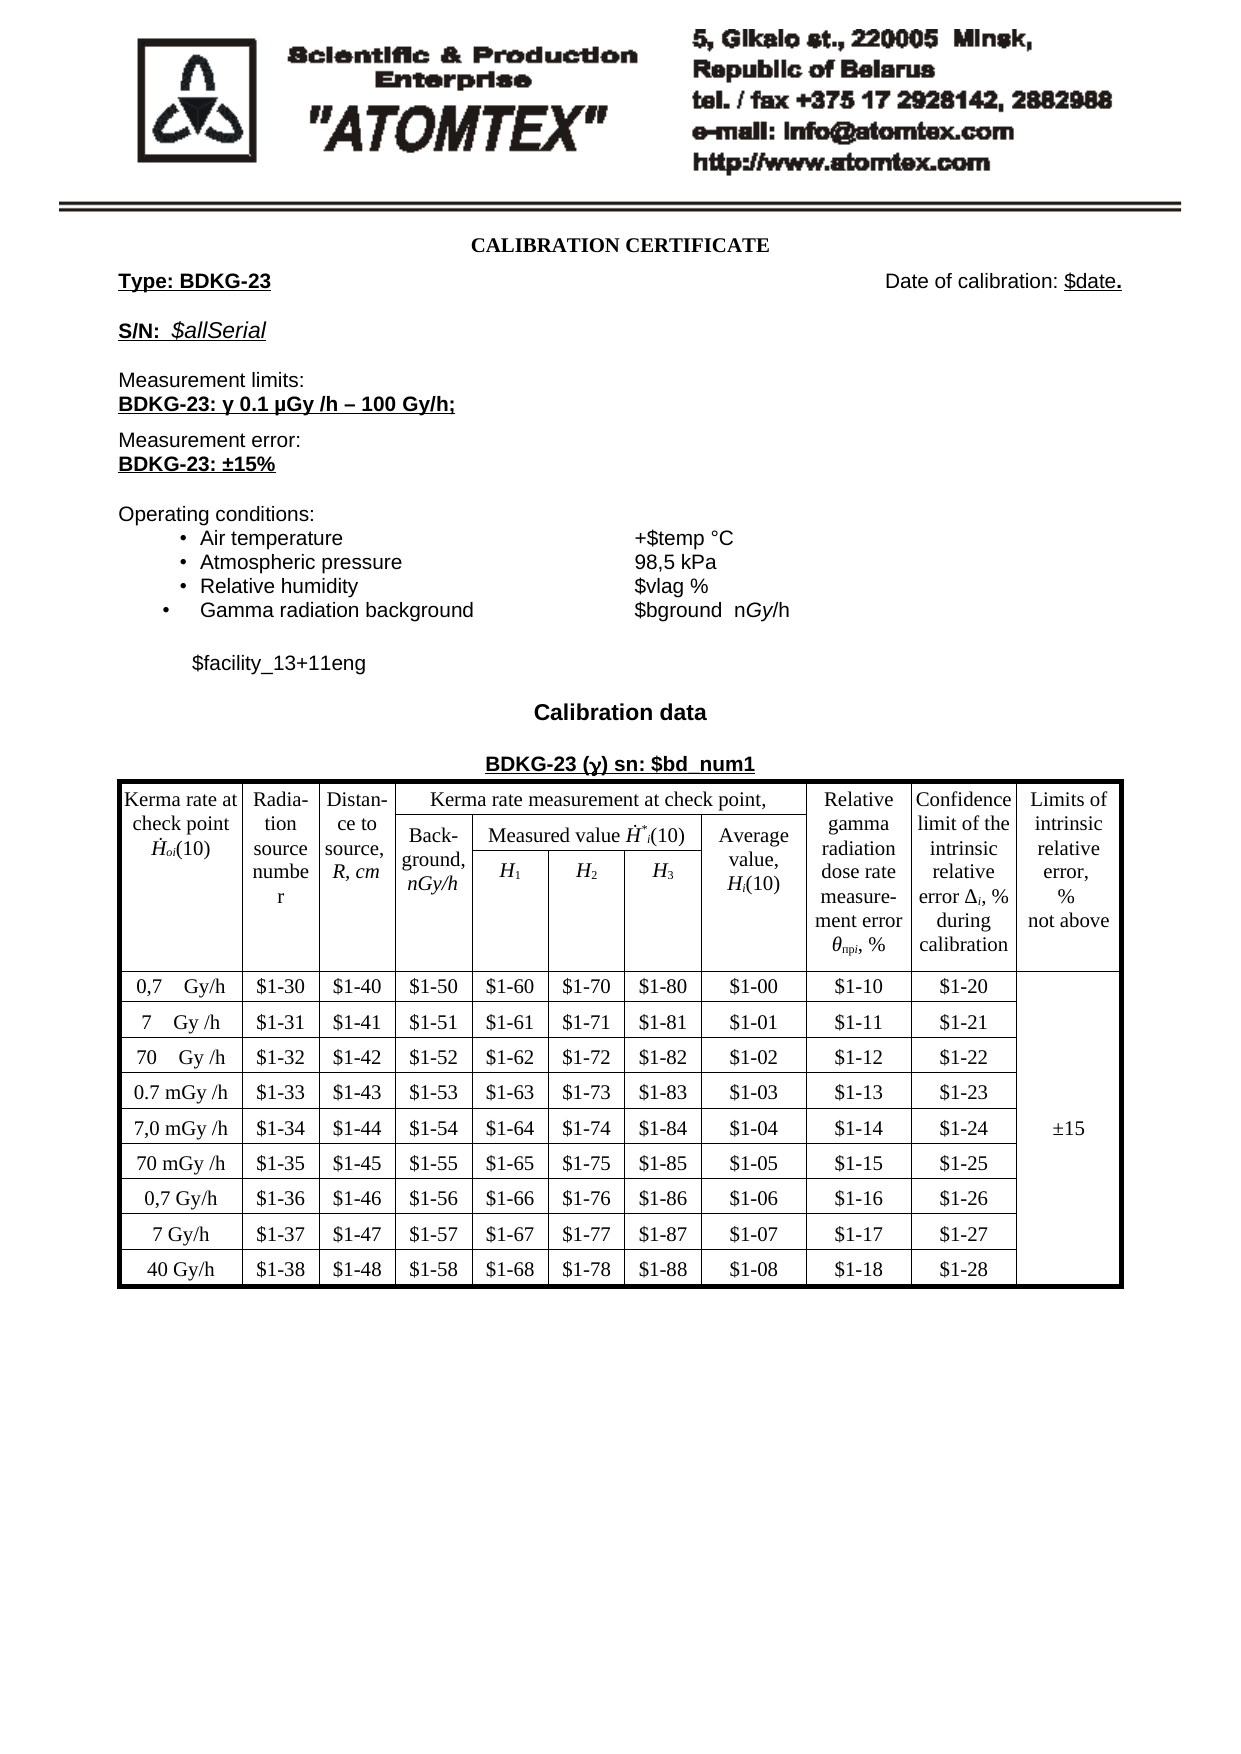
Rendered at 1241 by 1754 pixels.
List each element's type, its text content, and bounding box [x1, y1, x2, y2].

table_cell $1-14 [807, 1109, 911, 1143]
table_cell $1-38 [243, 1250, 319, 1284]
table_cell Average value, Hi(10) [702, 815, 806, 971]
table_cell ±15 [1017, 972, 1119, 1284]
table_cell Limits of intrinsic relative error, % not above [1017, 784, 1119, 971]
table_cell $1-73 [549, 1073, 624, 1107]
text Measurement error: [118, 427, 1122, 451]
text BDKG-23: γ 0.1 µGy /h – 100 Gy/h; [118, 392, 1122, 416]
table_cell $1-23 [912, 1073, 1016, 1107]
table_cell $1-63 [473, 1073, 548, 1107]
table_cell $1-82 [625, 1038, 701, 1072]
table_cell $1-44 [320, 1109, 395, 1143]
table_header BDKG-23 () sn: $bd_num1 [119, 749, 1121, 779]
table_cell Kerma rate measurement at check point, [396, 784, 806, 814]
table_cell $1-36 [243, 1179, 319, 1213]
table_cell $1-07 [702, 1214, 806, 1249]
table_cell $1-18 [807, 1250, 911, 1284]
table_cell $1-74 [549, 1109, 624, 1143]
table_cell $1-50 [396, 972, 472, 1001]
table_cell $1-06 [702, 1179, 806, 1213]
table_cell $1-00 [702, 972, 806, 1001]
table_cell $1-43 [320, 1073, 395, 1107]
table_cell $1-75 [549, 1144, 624, 1178]
text S/N: $allSerial [118, 317, 1122, 344]
table_cell $1-54 [396, 1109, 472, 1143]
table_cell $1-70 [549, 972, 624, 1001]
table_cell $1-40 [320, 972, 395, 1001]
table_cell $1-28 [912, 1250, 1016, 1284]
table_cell $1-42 [320, 1038, 395, 1072]
table_cell 0,7 Gy/h [122, 972, 242, 1001]
table_cell $1-65 [473, 1144, 548, 1178]
table_cell 40 Gy/h [122, 1250, 242, 1284]
table_cell H3 [625, 851, 701, 971]
list Atmospheric pressure 98,5 kPa [179, 550, 1122, 574]
table_cell $1-15 [807, 1144, 911, 1178]
table_cell $1-31 [243, 1002, 319, 1037]
table_cell $1-62 [473, 1038, 548, 1072]
table_cell $1-22 [912, 1038, 1016, 1072]
text Type: BDKG-23 Date of calibration: $date. [118, 269, 1122, 293]
table_cell Back-ground, nGy/h [396, 815, 472, 971]
table_cell $1-24 [912, 1109, 1016, 1143]
table_cell Radia-tion source number [243, 784, 319, 971]
table_cell $1-81 [625, 1002, 701, 1037]
table_cell $1-37 [243, 1214, 319, 1249]
table_cell $1-33 [243, 1073, 319, 1107]
table_cell $1-67 [473, 1214, 548, 1249]
table_cell $1-11 [807, 1002, 911, 1037]
text Calibration data [118, 699, 1122, 725]
table_cell $1-12 [807, 1038, 911, 1072]
list Air temperature +$temp °C [179, 526, 1122, 550]
table_cell $1-58 [396, 1250, 472, 1284]
table_cell $1-41 [320, 1002, 395, 1037]
table_cell $1-17 [807, 1214, 911, 1249]
table_cell $1-10 [807, 972, 911, 1001]
table_cell $1-16 [807, 1179, 911, 1213]
table_cell H2 [549, 851, 624, 971]
table_cell $1-20 [912, 972, 1016, 1001]
table_cell Distan-ce to source, R, сm [320, 784, 395, 971]
table_cell $1-52 [396, 1038, 472, 1072]
table_cell $1-46 [320, 1179, 395, 1213]
table_cell Kerma rate at check point Ḣoi(10) [122, 784, 242, 971]
table_cell 7,0 mGy /h [122, 1109, 242, 1143]
table_cell 0.7 mGy /h [122, 1073, 242, 1107]
table_cell H1 [473, 851, 548, 971]
list Relative humidity $vlag % [179, 574, 1122, 598]
table_cell $1-57 [396, 1214, 472, 1249]
table_cell $1-51 [396, 1002, 472, 1037]
table_cell 70 mGy /h [122, 1144, 242, 1178]
table_cell 0,7 Gy/h [122, 1179, 242, 1213]
table_cell $1-80 [625, 972, 701, 1001]
table_cell $1-47 [320, 1214, 395, 1249]
table_cell 7 Gy /h [122, 1002, 242, 1037]
table_cell $1-86 [625, 1179, 701, 1213]
text BDKG-23: ±15% [118, 451, 1122, 475]
table_cell $1-88 [625, 1250, 701, 1284]
table_cell $1-45 [320, 1144, 395, 1178]
table_cell Relative gamma radiation dose rate measure-ment error θпрi, % [807, 784, 911, 971]
table_cell $1-32 [243, 1038, 319, 1072]
table_cell $1-66 [473, 1179, 548, 1213]
text $facility_13+11eng [118, 651, 1122, 675]
table_cell $1-55 [396, 1144, 472, 1178]
table_cell $1-64 [473, 1109, 548, 1143]
table_cell $1-35 [243, 1144, 319, 1178]
table_cell $1-76 [549, 1179, 624, 1213]
table_cell $1-26 [912, 1179, 1016, 1213]
table_cell $1-34 [243, 1109, 319, 1143]
table_cell $1-08 [702, 1250, 806, 1284]
table_cell $1-72 [549, 1038, 624, 1072]
table_cell $1-61 [473, 1002, 548, 1037]
table_cell Measured value Ḣ*i(10) [473, 815, 701, 850]
table_cell $1-02 [702, 1038, 806, 1072]
table_cell $1-13 [807, 1073, 911, 1107]
table_cell $1-60 [473, 972, 548, 1001]
table_cell $1-71 [549, 1002, 624, 1037]
picture [59, 29, 1182, 233]
table_cell $1-68 [473, 1250, 548, 1284]
table_cell $1-83 [625, 1073, 701, 1107]
table_cell $1-78 [549, 1250, 624, 1284]
table_cell $1-25 [912, 1144, 1016, 1178]
table_cell $1-77 [549, 1214, 624, 1249]
table_cell $1-53 [396, 1073, 472, 1107]
table_cell $1-56 [396, 1179, 472, 1213]
text CALIBRATION CERTIFICATE [118, 233, 1122, 257]
table_cell 70 Gy /h [122, 1038, 242, 1072]
table_cell $1-03 [702, 1073, 806, 1107]
table_cell $1-87 [625, 1214, 701, 1249]
table_cell $1-27 [912, 1214, 1016, 1249]
table_cell $1-05 [702, 1144, 806, 1178]
table_cell $1-01 [702, 1002, 806, 1037]
table_cell $1-21 [912, 1002, 1016, 1037]
table_cell $1-48 [320, 1250, 395, 1284]
table_cell Confidence limit of the intrinsic relative error Δi, % during calibration [912, 784, 1016, 971]
text Measurement limits: [118, 368, 1122, 392]
table_cell $1-85 [625, 1144, 701, 1178]
text Operating conditions: [118, 502, 1122, 526]
table_cell $1-04 [702, 1109, 806, 1143]
list Gamma radiation background $bground nGy/h [162, 598, 1122, 622]
table_cell $1-84 [625, 1109, 701, 1143]
table_cell 7 Gy/h [122, 1214, 242, 1249]
table_cell $1-30 [243, 972, 319, 1001]
